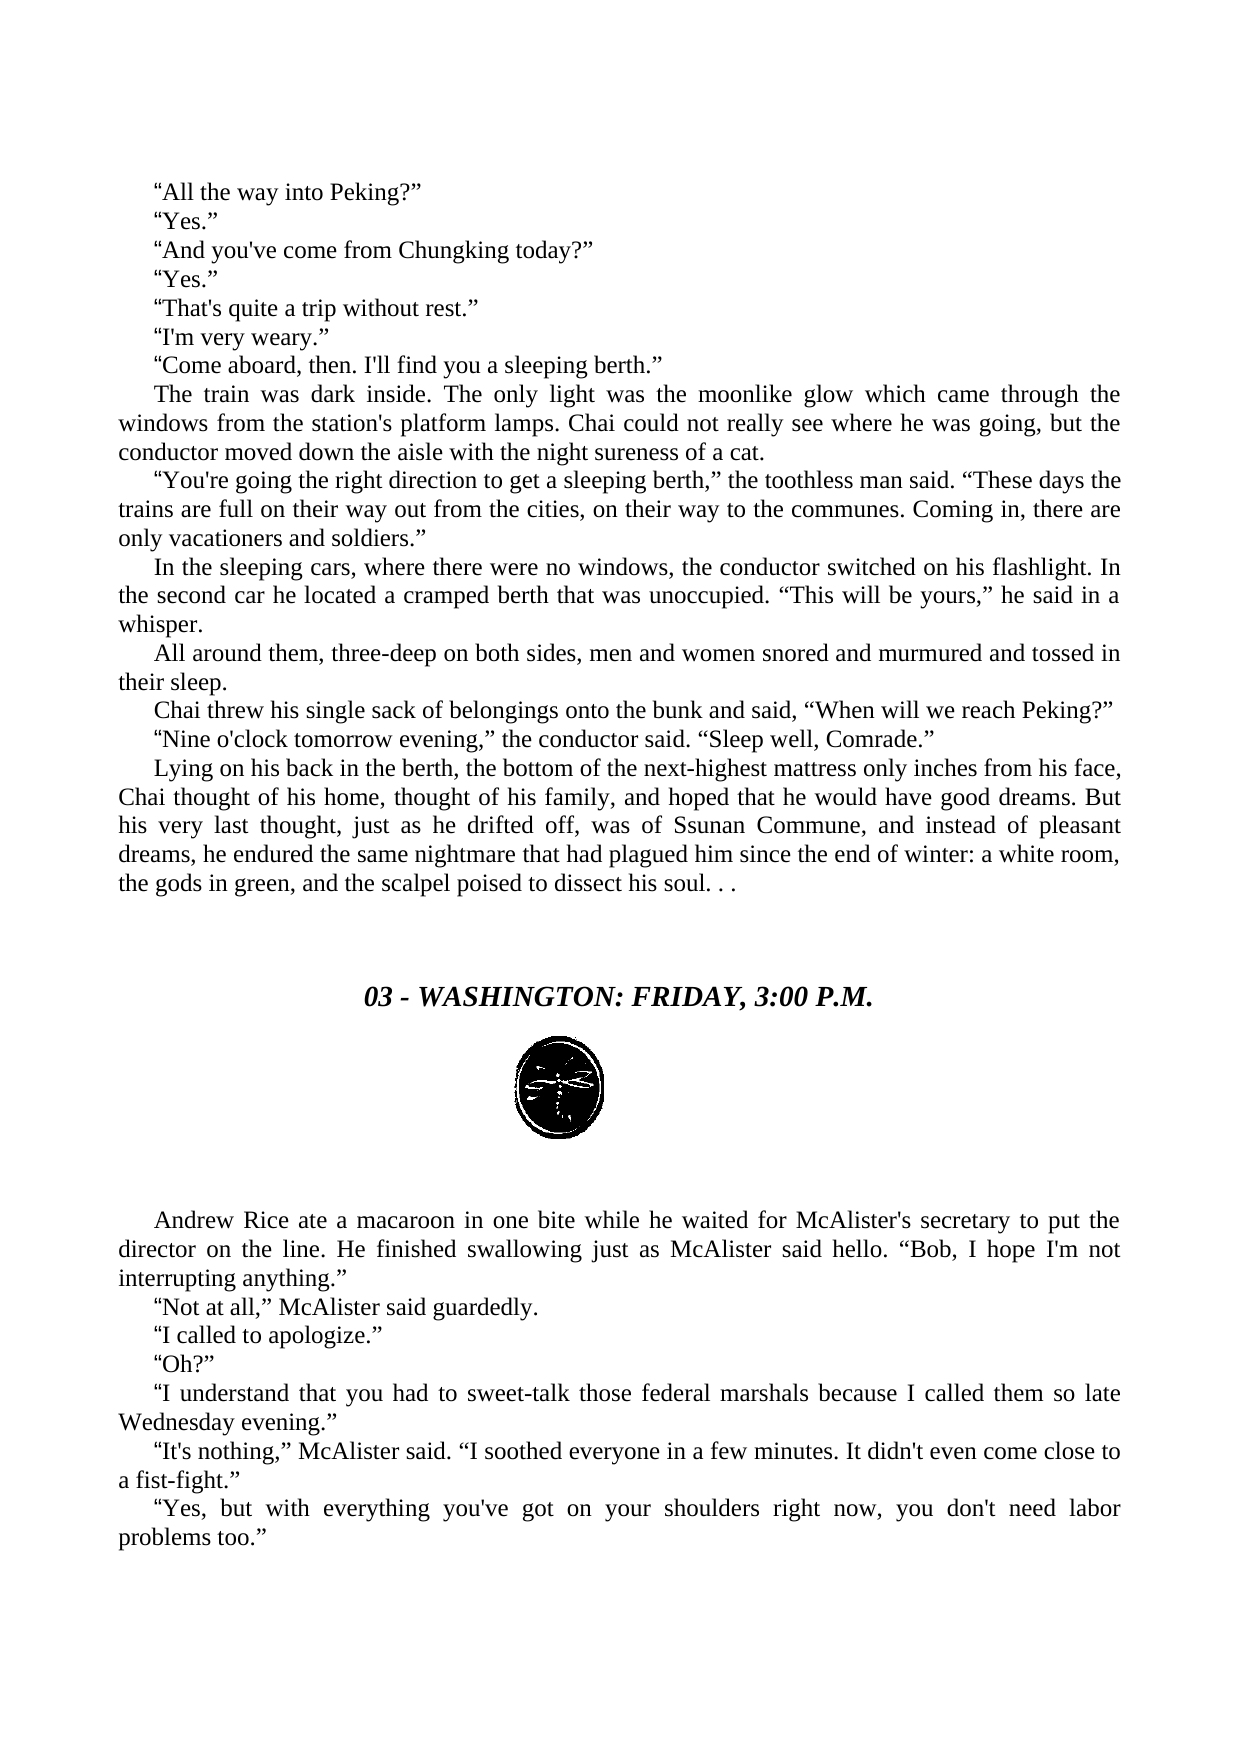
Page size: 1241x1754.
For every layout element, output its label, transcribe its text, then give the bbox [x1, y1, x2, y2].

text “And you've come from Chungking today?” [118, 235, 1122, 264]
text “Yes, but with everything you've got on your shoulders right now, you don't need labor problems too.” [118, 1493, 1122, 1551]
text Lying on his back in the berth, the bottom of the next-highest mattress only inches from his face, Chai thought of his home, thought of his family, and hoped that he would have good dreams. But his very last thought, just as he drifted off, was of Ssunan Commune, and instead of pleasant dreams, he endured the same nightmare that had plagued him since the end of winter: a white room, the gods in green, and the scalpel poised to dissect his soul. . . [118, 753, 1122, 897]
subtitle 03 - WASHINGTON: FRIDAY, 3:00 P.M. [118, 979, 1122, 1013]
text “You're going the right direction to get a sleeping berth,” the toothless man said. “These days the trains are full on their way out from the cities, on their way to the communes. Coming in, there are only vacationers and soldiers.” [118, 465, 1122, 552]
text “I understand that you had to sweet-talk those federal marshals because I called them so late Wednesday evening.” [118, 1378, 1122, 1436]
text “That's quite a trip without rest.” [118, 293, 1122, 321]
text All around them, three-deep on both sides, men and women snored and murmured and tossed in their sleep. [118, 638, 1122, 696]
text “All the way into Peking?” [118, 177, 1122, 206]
text “It's nothing,” McAlister said. “I soothed everyone in a few minutes. It didn't even come close to a fist-fight.” [118, 1436, 1122, 1493]
text In the sleeping cars, where there were no windows, the conductor switched on his flashlight. In the second car he located a cramped berth that was unoccupied. “This will be yours,” he said in a whisper. [118, 552, 1122, 638]
text The train was dark inside. The only light was the moonlike glow which came through the windows from the station's platform lamps. Chai could not really see where he was going, but the conductor moved down the aisle with the night sureness of a cat. [118, 379, 1122, 465]
text “I'm very weary.” [118, 321, 1122, 350]
text Andrew Rice ate a macaroon in one bite while he waited for McAlister's secretary to put the director on the line. He finished swallowing just as McAlister said hello. “Bob, I hope I'm not interrupting anything.” [118, 1205, 1122, 1292]
text “Nine o'clock tomorrow evening,” the conductor said. “Sleep well, Comrade.” [118, 724, 1122, 753]
text “Yes.” [118, 206, 1122, 235]
text “I called to apologize.” [118, 1321, 1122, 1349]
text “Not at all,” McAlister said guardedly. [118, 1292, 1122, 1321]
text “Yes.” [118, 264, 1122, 293]
text “Come aboard, then. I'll find you a sleeping berth.” [118, 350, 1122, 379]
text Chai threw his single sack of belongings onto the bunk and said, “When will we reach Peking?” [118, 696, 1122, 724]
text “Oh?” [118, 1349, 1122, 1378]
picture [514, 1036, 604, 1139]
